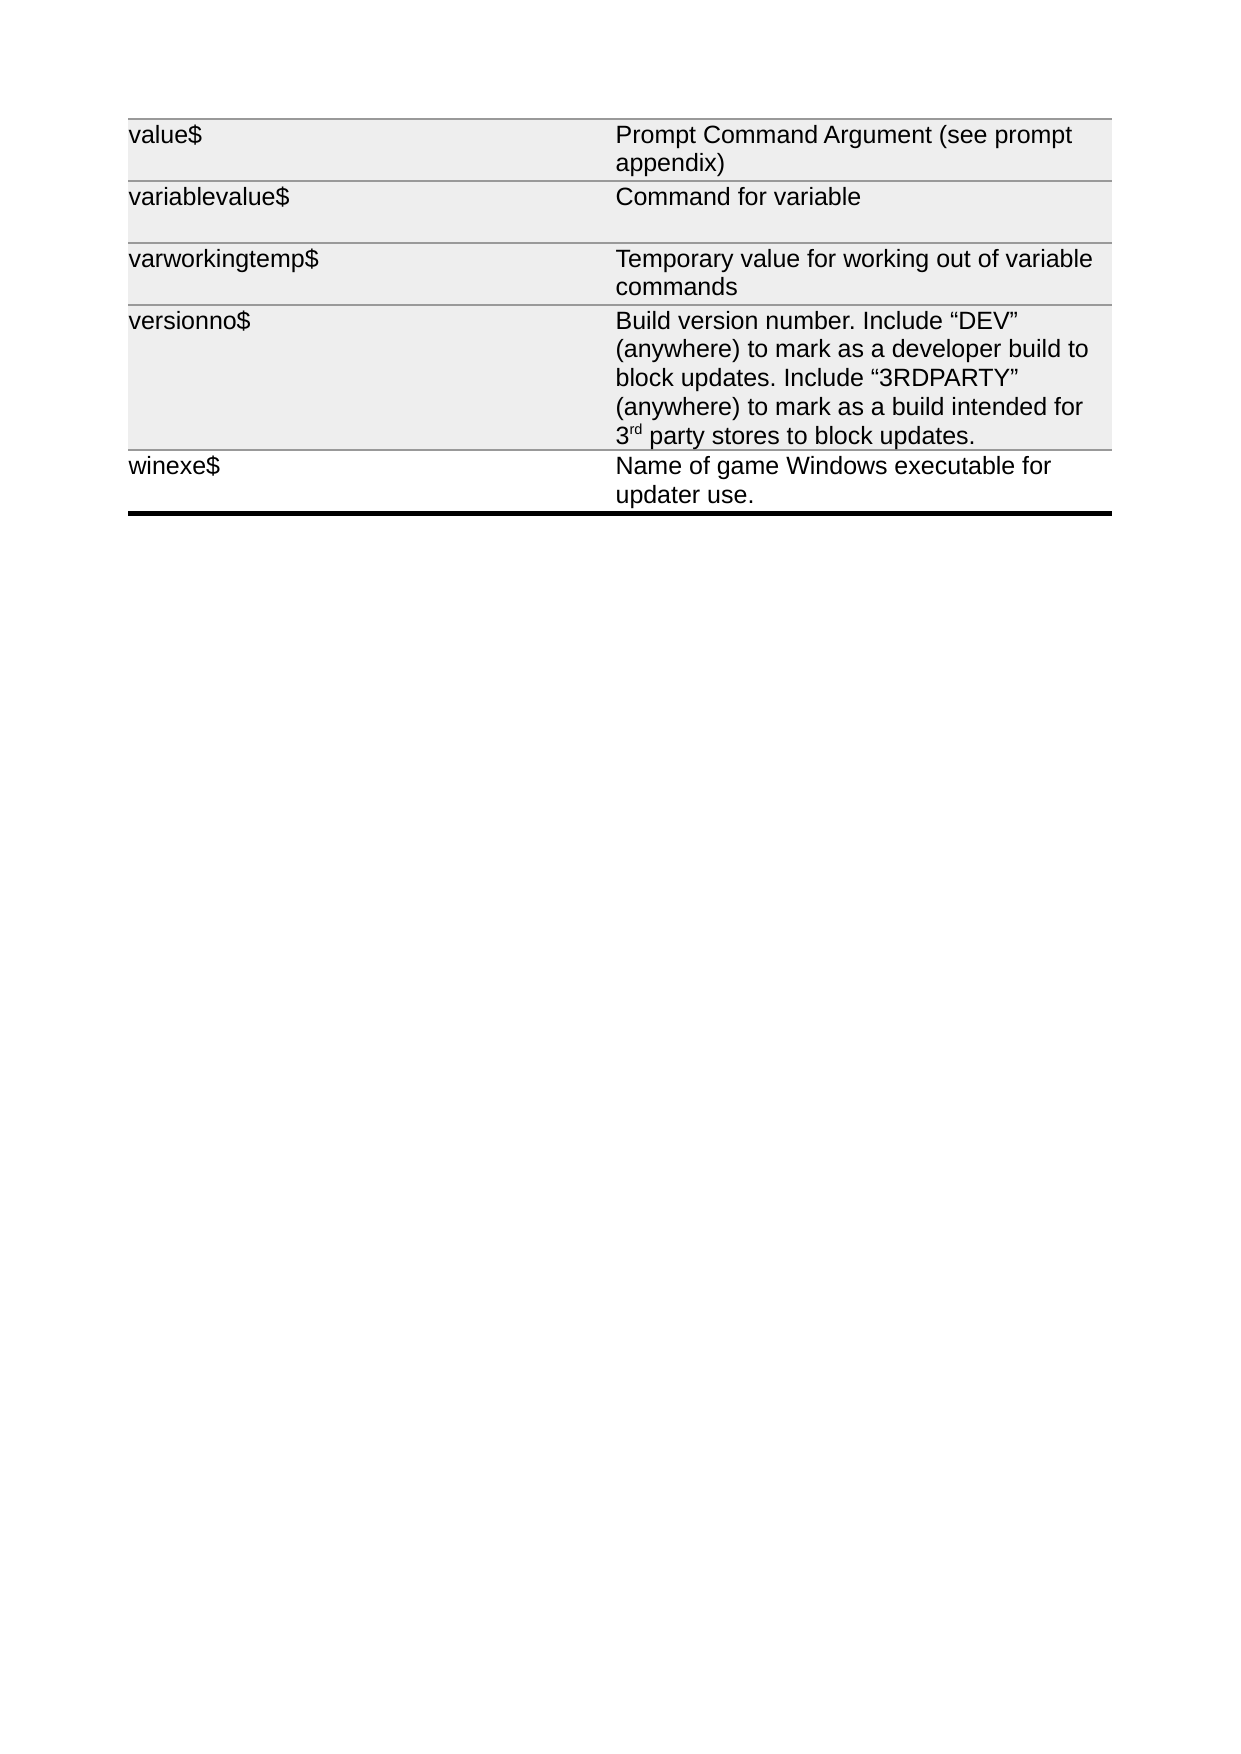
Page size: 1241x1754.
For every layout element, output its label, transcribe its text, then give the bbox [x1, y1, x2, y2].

table_cell versionno$ [128, 306, 615, 449]
table_cell Prompt Command Argument (see prompt appendix) [615, 120, 1112, 180]
table_cell Temporary value for working out of variable commands [615, 244, 1112, 304]
table_cell winexe$ [128, 451, 615, 511]
table_cell Build version number. Include “DEV” (anywhere) to mark as a developer build to block updates. Include “3RDPARTY” (anywhere) to mark as a build intended for 3rd party stores to block updates. [615, 306, 1112, 449]
table_cell Command for variable [615, 182, 1112, 242]
table_cell variablevalue$ [128, 182, 615, 242]
table_cell value$ [128, 120, 615, 180]
table_cell varworkingtemp$ [128, 244, 615, 304]
table_cell Name of game Windows executable for updater use. [615, 451, 1112, 511]
